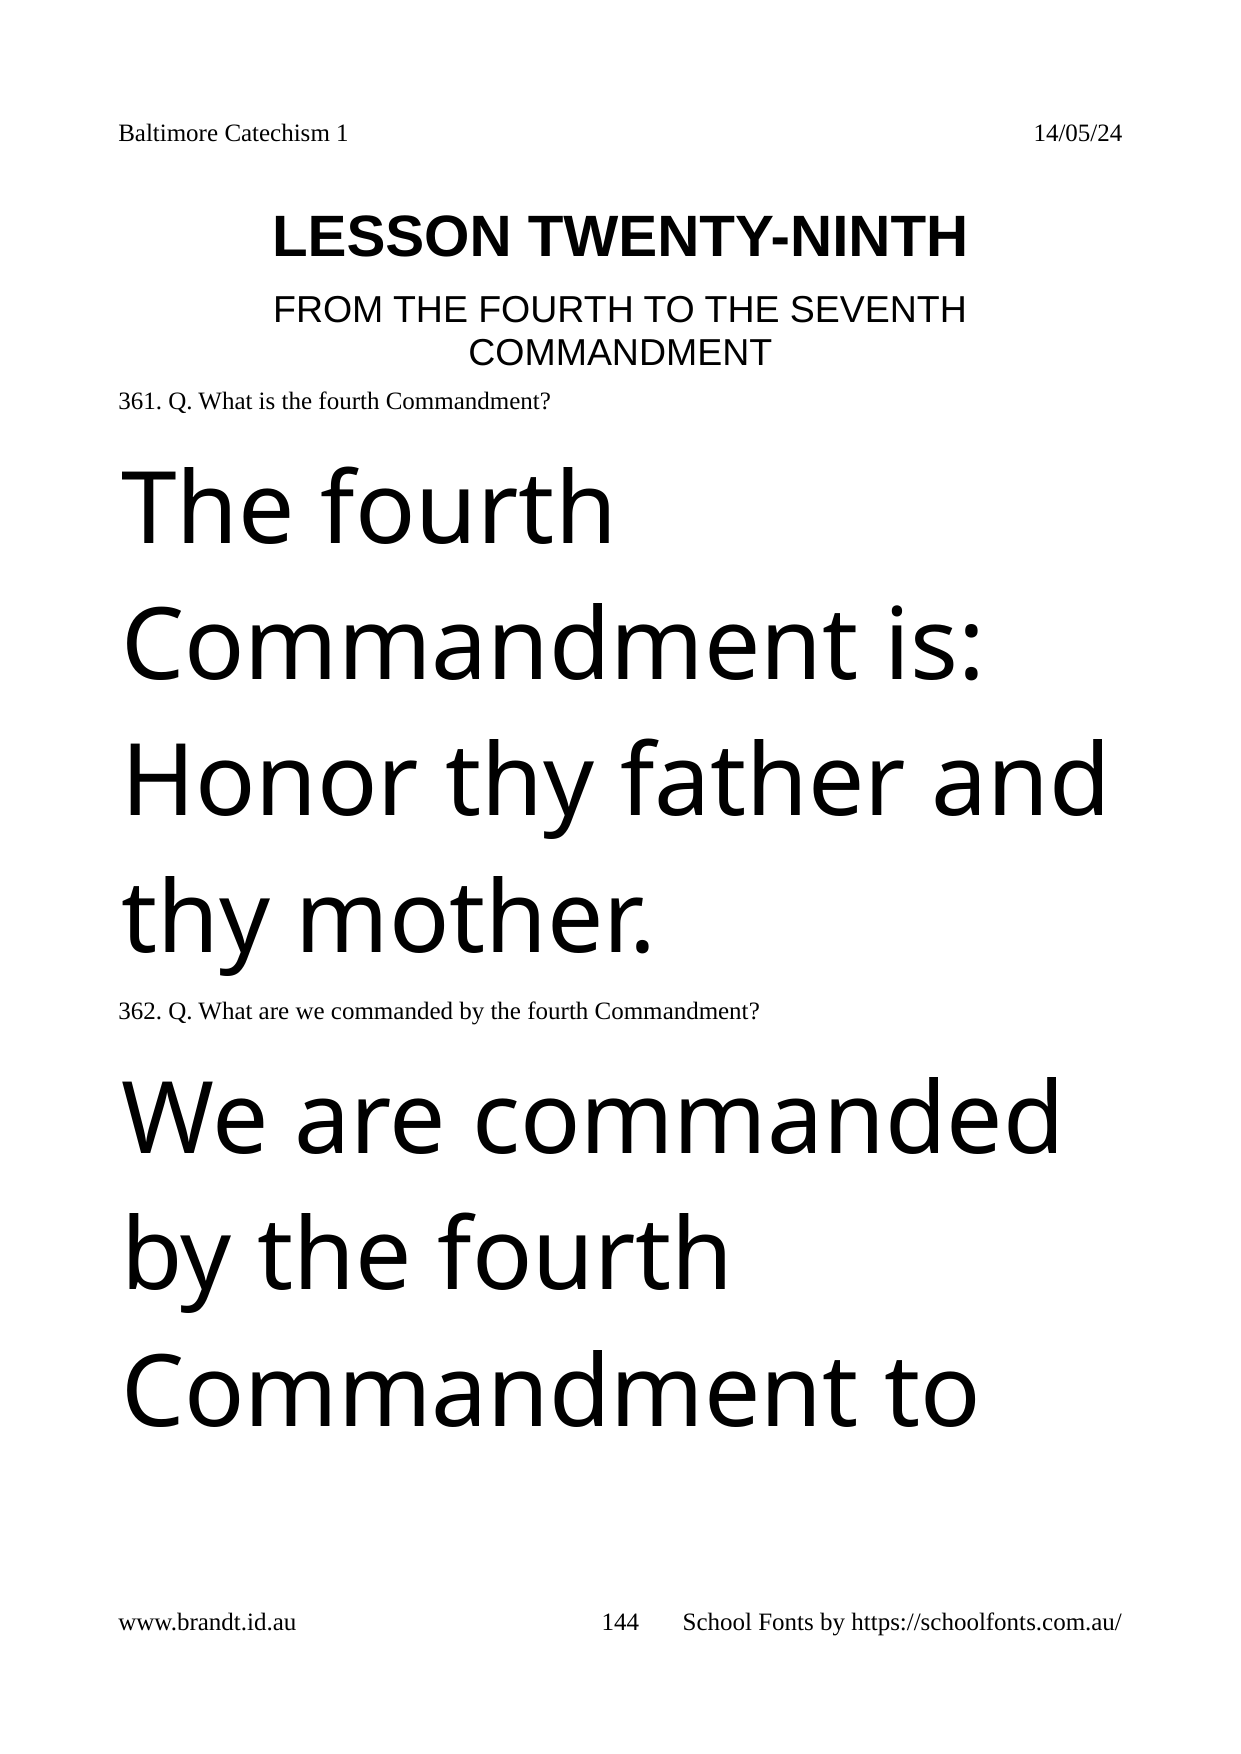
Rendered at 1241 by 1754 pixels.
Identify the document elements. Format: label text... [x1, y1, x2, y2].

text We are commanded by the fourth Commandment to [118, 1044, 1122, 1458]
title LESSON TWENTY-NINTH [118, 201, 1122, 268]
subtitle FROM THE FOURTH TO THE SEVENTH COMMANDMENT [118, 287, 1122, 373]
text 361. Q. What is the fourth Commandment? [118, 386, 1122, 415]
text The fourth Commandment is: Honor thy father and thy mother. [118, 433, 1122, 984]
text 362. Q. What are we commanded by the fourth Commandment? [118, 996, 1122, 1025]
